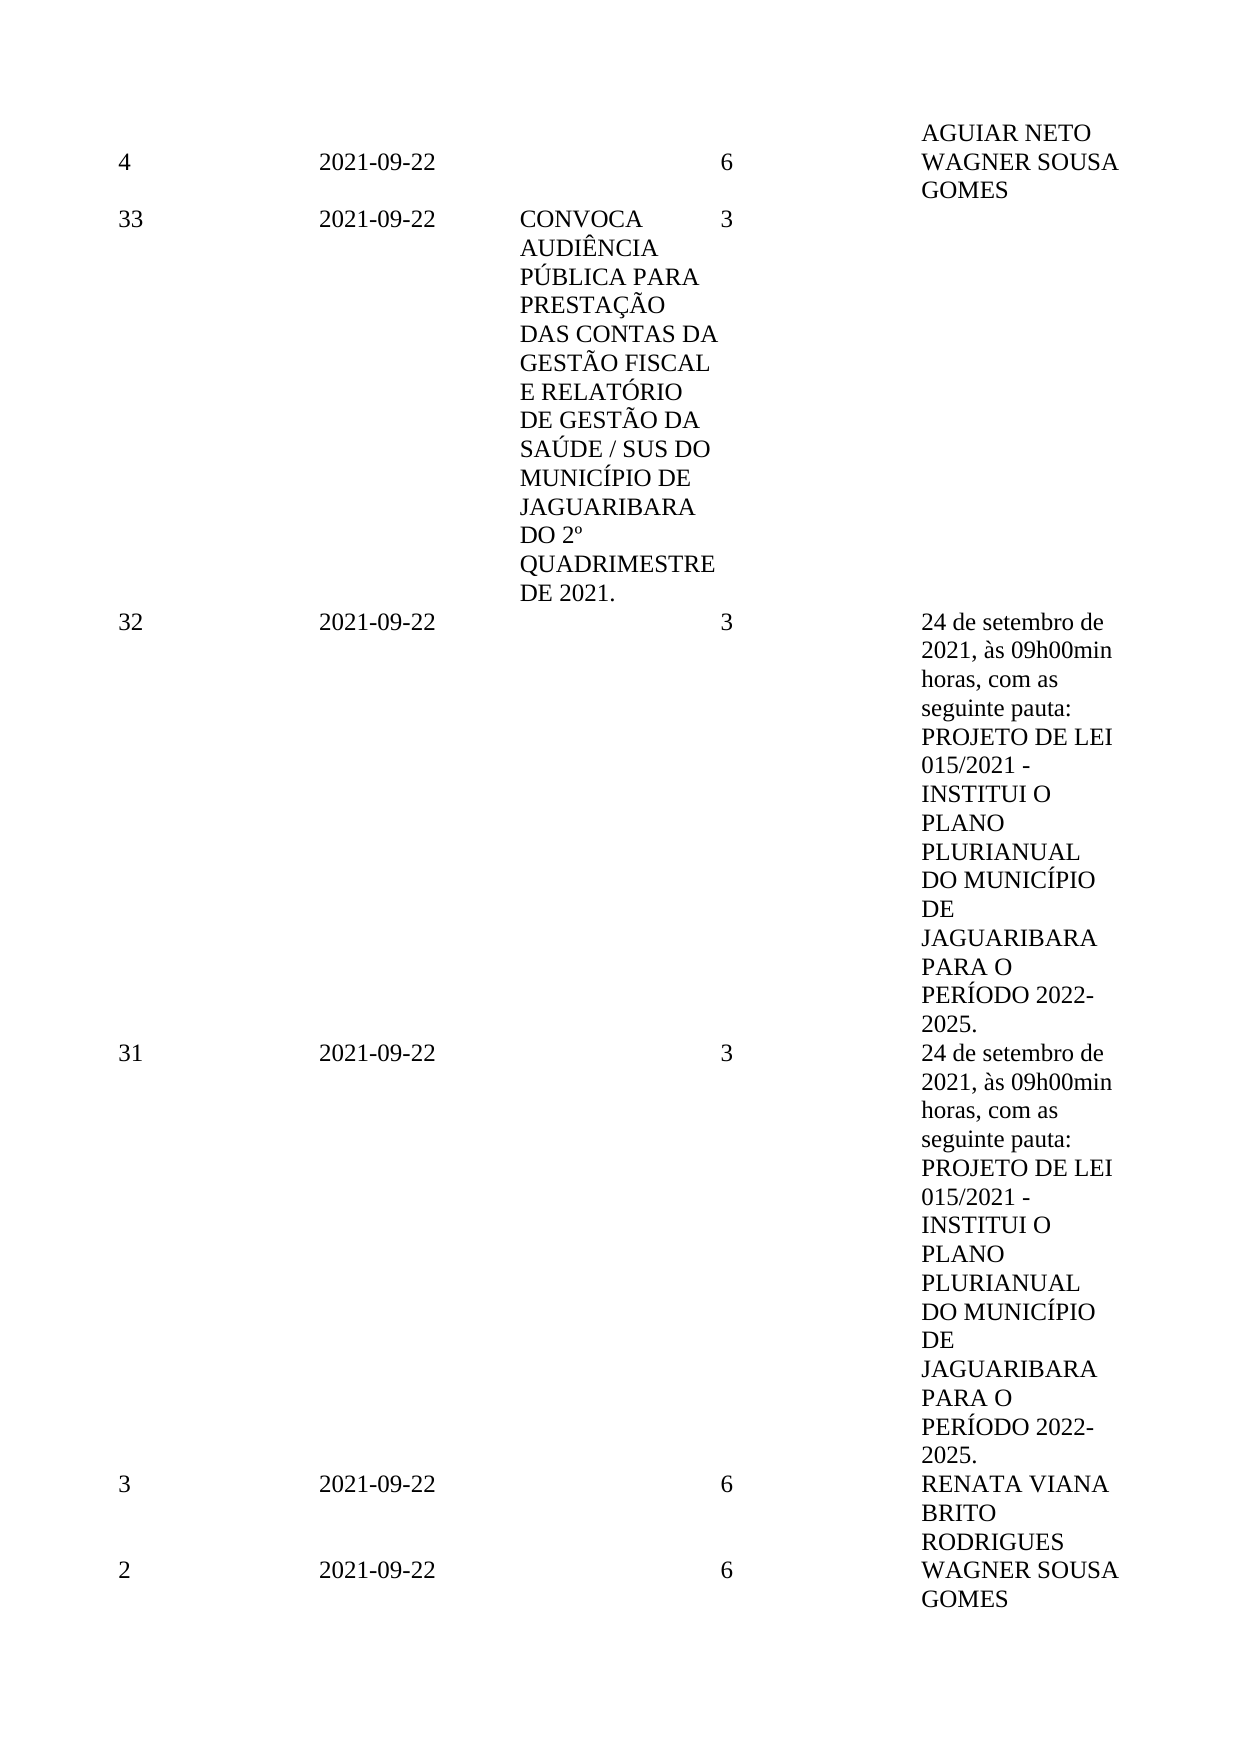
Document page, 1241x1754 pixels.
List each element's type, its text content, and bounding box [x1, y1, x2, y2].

table_cell 2021-09-22 [319, 1038, 519, 1469]
table_cell [520, 1038, 720, 1469]
table_cell [520, 607, 720, 1038]
table_cell WAGNER SOUSA GOMES [921, 147, 1122, 204]
table_cell 4 [118, 147, 319, 204]
table_cell WAGNER SOUSA GOMES [921, 1556, 1122, 1613]
table_cell 2021-09-22 [319, 204, 519, 607]
table_cell [520, 1469, 720, 1556]
table_cell CONVOCA AUDIÊNCIA PÚBLICA PARA PRESTAÇÃO DAS CONTAS DA GESTÃO FISCAL E RELATÓRIO DE GESTÃO DA SAÚDE / SUS DO MUNICÍPIO DE JAGUARIBARA DO 2º QUADRIMESTRE DE 2021. [520, 204, 720, 607]
table_cell [720, 118, 921, 147]
table_cell 6 [720, 1469, 921, 1556]
table_cell [319, 118, 519, 147]
table_cell 6 [720, 1556, 921, 1613]
table_cell 3 [720, 607, 921, 1038]
table_cell [118, 118, 319, 147]
table_cell [520, 147, 720, 204]
table_cell 32 [118, 607, 319, 1038]
table_cell 2021-09-22 [319, 607, 519, 1038]
table_cell 2021-09-22 [319, 147, 519, 204]
table_cell 3 [118, 1469, 319, 1556]
table_cell 33 [118, 204, 319, 607]
table_cell 2021-09-22 [319, 1469, 519, 1556]
table_cell [921, 204, 1122, 607]
table_cell 2021-09-22 [319, 1556, 519, 1613]
table_cell 31 [118, 1038, 319, 1469]
table_cell 6 [720, 147, 921, 204]
table_cell 2 [118, 1556, 319, 1613]
table_cell AGUIAR NETO [921, 118, 1122, 147]
table_cell 24 de setembro de 2021, às 09h00min horas, com as seguinte pauta: PROJETO DE LEI 015/2021 - INSTITUI O PLANO PLURIANUAL DO MUNICÍPIO DE JAGUARIBARA PARA O PERÍODO 2022-2025. [921, 607, 1122, 1038]
table_cell 3 [720, 204, 921, 607]
table_cell [520, 118, 720, 147]
table_cell 3 [720, 1038, 921, 1469]
table_cell [520, 1556, 720, 1613]
table_cell 24 de setembro de 2021, às 09h00min horas, com as seguinte pauta: PROJETO DE LEI 015/2021 - INSTITUI O PLANO PLURIANUAL DO MUNICÍPIO DE JAGUARIBARA PARA O PERÍODO 2022-2025. [921, 1038, 1122, 1469]
table_cell RENATA VIANA BRITO RODRIGUES [921, 1469, 1122, 1556]
